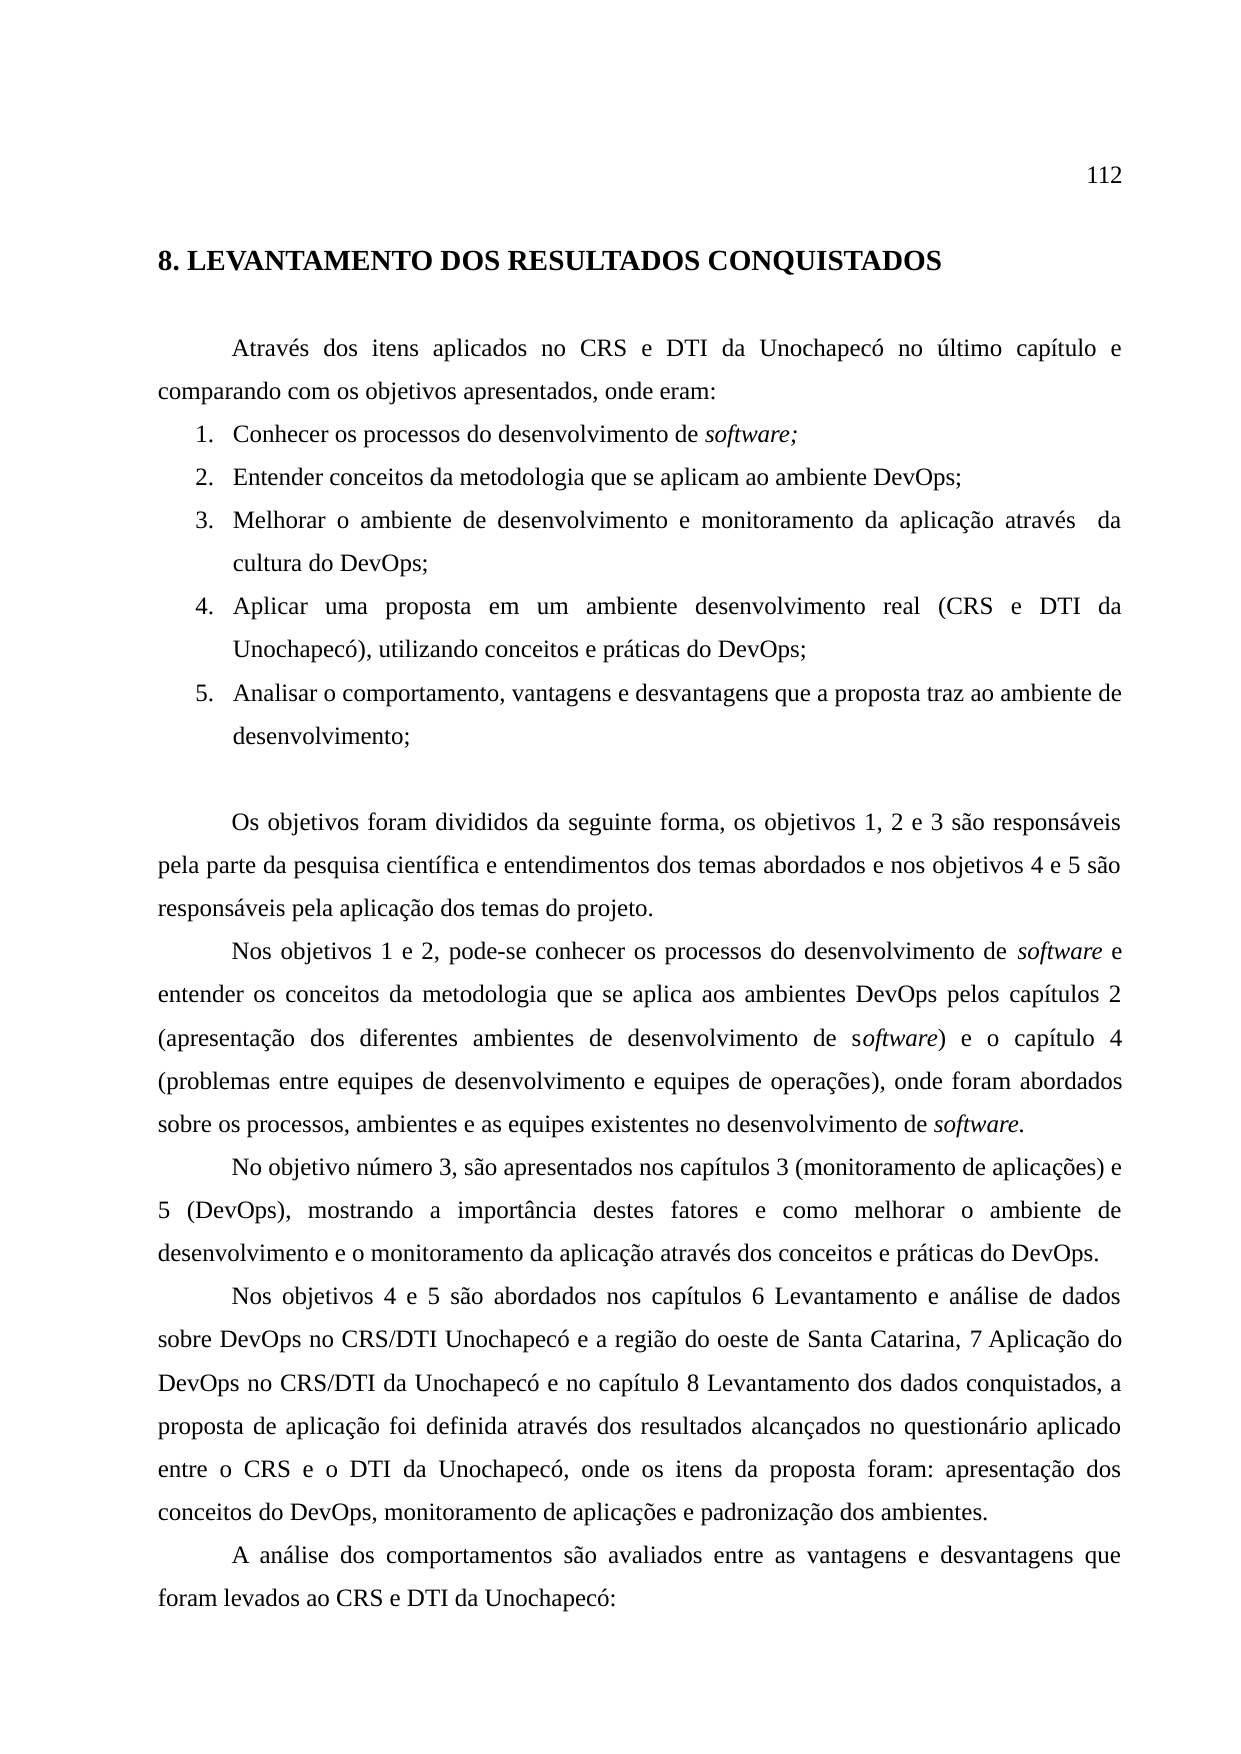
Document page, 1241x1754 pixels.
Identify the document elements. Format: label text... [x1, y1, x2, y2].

list Entender conceitos da metodologia que se aplicam ao ambiente DevOps; [195, 462, 1122, 491]
text No objetivo número 3, são apresentados nos capítulos 3 (monitoramento de aplicações) e 5 (DevOps), mostrando a importância destes fatores e como melhorar o ambiente de desenvolvimento e o monitoramento da aplicação através dos conceitos e práticas do DevOps. [158, 1152, 1122, 1267]
list Melhorar o ambiente de desenvolvimento e monitoramento da aplicação através da cultura do DevOps; [195, 505, 1122, 577]
list Analisar o comportamento, vantagens e desvantagens que a proposta traz ao ambiente de desenvolvimento; [195, 678, 1122, 749]
text Nos objetivos 1 e 2, pode-se conhecer os processos do desenvolvimento de software e entender os conceitos da metodologia que se aplica aos ambientes DevOps pelos capítulos 2 (apresentação dos diferentes ambientes de desenvolvimento de software) e o capítulo 4 (problemas entre equipes de desenvolvimento e equipes de operações), onde foram abordados sobre os processos, ambientes e as equipes existentes no desenvolvimento de software. [158, 936, 1122, 1138]
text Nos objetivos 4 e 5 são abordados nos capítulos 6 Levantamento e análise de dados sobre DevOps no CRS/DTI Unochapecó e a região do oeste de Santa Catarina, 7 Aplicação do DevOps no CRS/DTI da Unochapecó e no capítulo 8 Levantamento dos dados conquistados, a proposta de aplicação foi definida através dos resultados alcançados no questionário aplicado entre o CRS e o DTI da Unochapecó, onde os itens da proposta foram: apresentação dos conceitos do DevOps, monitoramento de aplicações e padronização dos ambientes. [158, 1281, 1122, 1526]
text Através dos itens aplicados no CRS e DTI da Unochapecó no último capítulo e comparando com os objetivos apresentados, onde eram: [158, 333, 1122, 404]
list Aplicar uma proposta em um ambiente desenvolvimento real (CRS e DTI da Unochapecó), utilizando conceitos e práticas do DevOps; [195, 591, 1122, 663]
text A análise dos comportamentos são avaliados entre as vantagens e desvantagens que foram levados ao CRS e DTI da Unochapecó: [158, 1540, 1122, 1612]
list Conhecer os processos do desenvolvimento de software; [195, 419, 1122, 448]
subtitle 8. LEVANTAMENTO DOS RESULTADOS CONQUISTADOS [158, 243, 1122, 277]
text Os objetivos foram divididos da seguinte forma, os objetivos 1, 2 e 3 são responsáveis pela parte da pesquisa científica e entendimentos dos temas abordados e nos objetivos 4 e 5 são responsáveis pela aplicação dos temas do projeto. [158, 807, 1122, 922]
